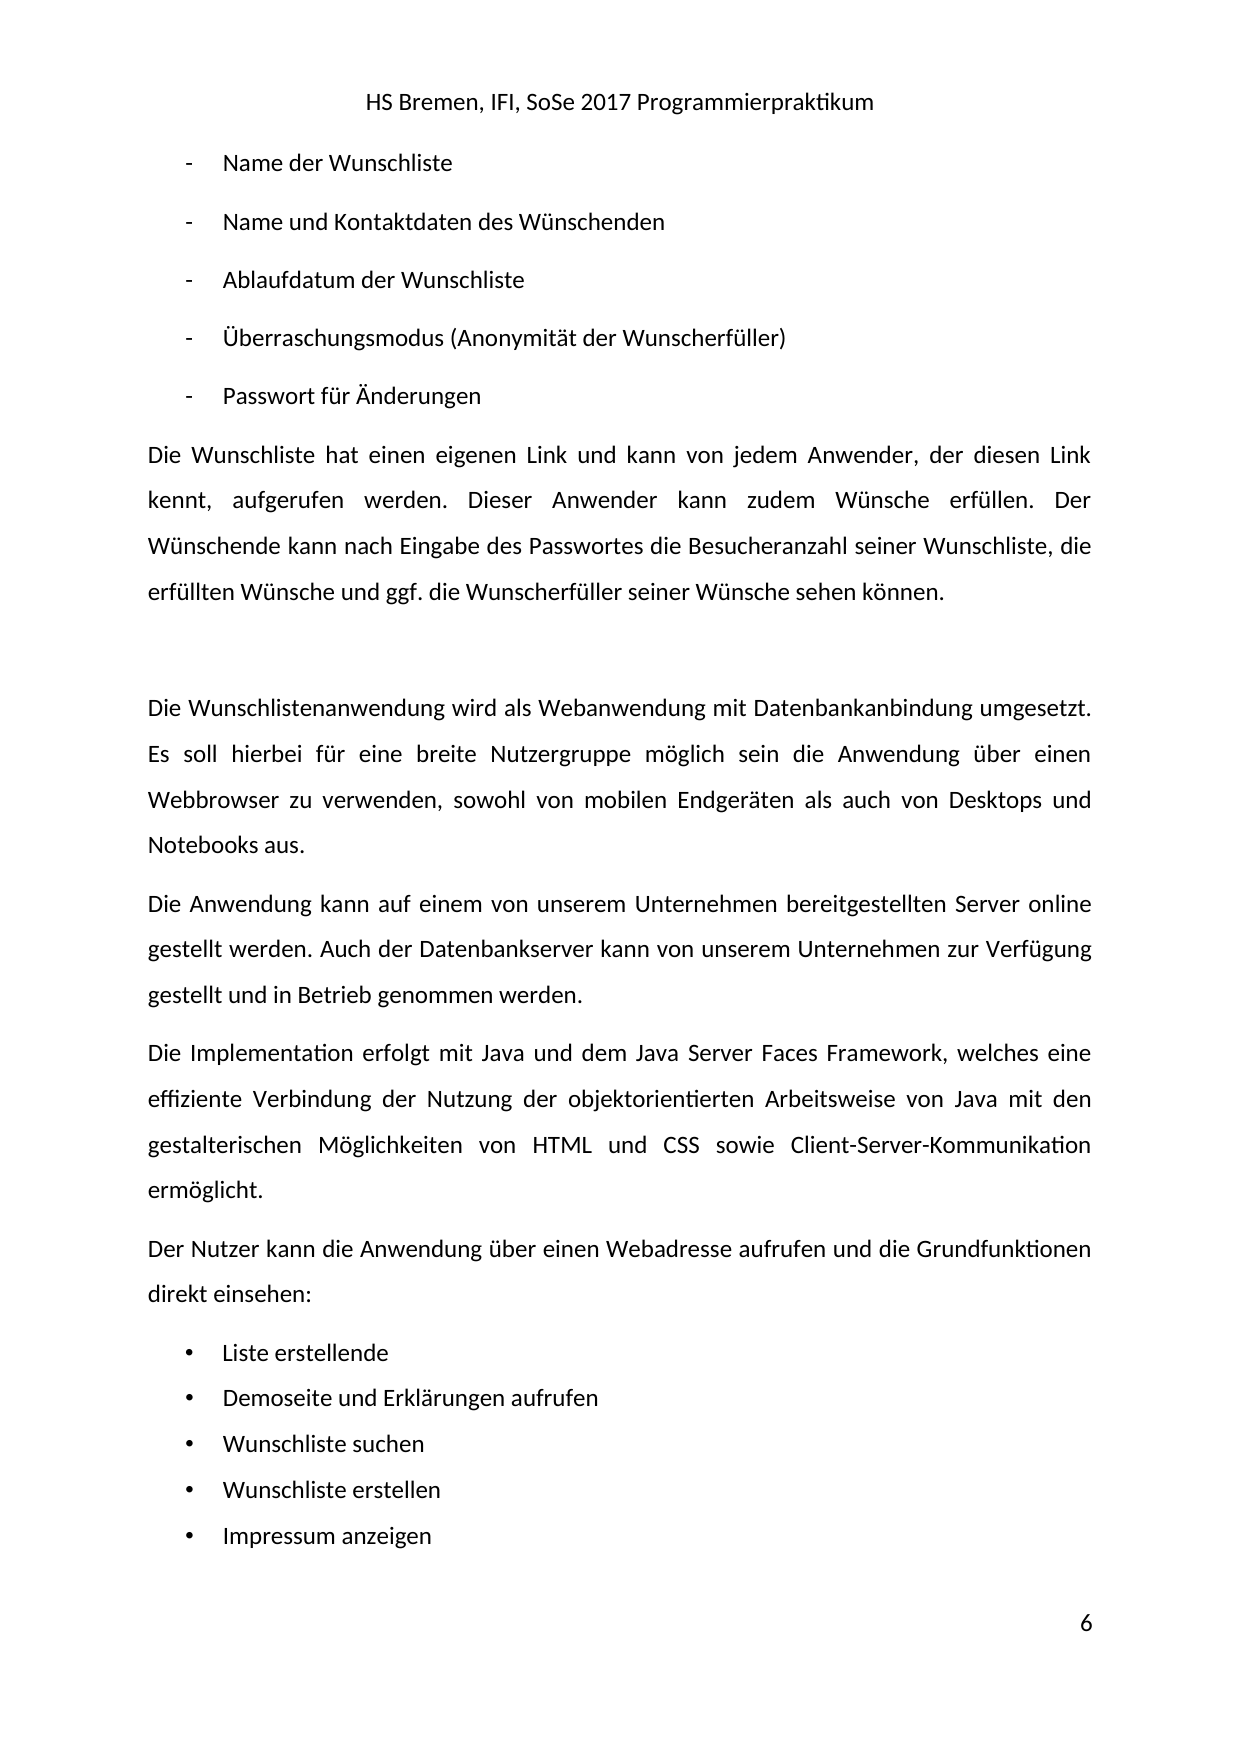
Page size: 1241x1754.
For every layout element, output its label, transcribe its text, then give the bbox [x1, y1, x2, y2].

list Passwort für Änderungen [185, 381, 1093, 411]
list Liste erstellende [185, 1337, 1093, 1367]
text Die Wunschliste hat einen eigenen Link und kann von jedem Anwender, der diesen Link kennt, aufgerufen werden. Dieser Anwender kann zudem Wünsche erfüllen. Der Wünschende kann nach Eingabe des Passwortes die Besucheranzahl seiner Wunschliste, die erfüllten Wünsche und ggf. die Wunscherfüller seiner Wünsche sehen können. [148, 439, 1093, 606]
text Die Wunschlistenanwendung wird als Webanwendung mit Datenbankanbindung umgesetzt. Es soll hierbei für eine breite Nutzergruppe möglich sein die Anwendung über einen Webbrowser zu verwenden, sowohl von mobilen Endgeräten als auch von Desktops und Notebooks aus. [148, 692, 1093, 860]
list Wunschliste suchen [185, 1428, 1093, 1459]
text Der Nutzer kann die Anwendung über einen Webadresse aufrufen und die Grundfunktionen direkt einsehen: [148, 1233, 1093, 1309]
text Die Anwendung kann auf einem von unserem Unternehmen bereitgestellten Server online gestellt werden. Auch der Datenbankserver kann von unserem Unternehmen zur Verfügung gestellt und in Betrieb genommen werden. [148, 888, 1093, 1010]
list Demoseite und Erklärungen aufrufen [185, 1383, 1093, 1413]
list Name und Kontaktdaten des Wünschenden [185, 206, 1093, 236]
list Ablaufdatum der Wunschliste [185, 264, 1093, 294]
list Überraschungsmodus (Anonymität der Wunscherfüller) [185, 322, 1093, 353]
list Wunschliste erstellen [185, 1474, 1093, 1504]
text Die Implementation erfolgt mit Java und dem Java Server Faces Framework, welches eine effiziente Verbindung der Nutzung der objektorientierten Arbeitsweise von Java mit den gestalterischen Möglichkeiten von HTML und CSS sowie Client-Server-Kommunikation ermöglicht. [148, 1037, 1093, 1205]
list Impressum anzeigen [185, 1520, 1093, 1550]
list Name der Wunschliste [185, 148, 1093, 178]
